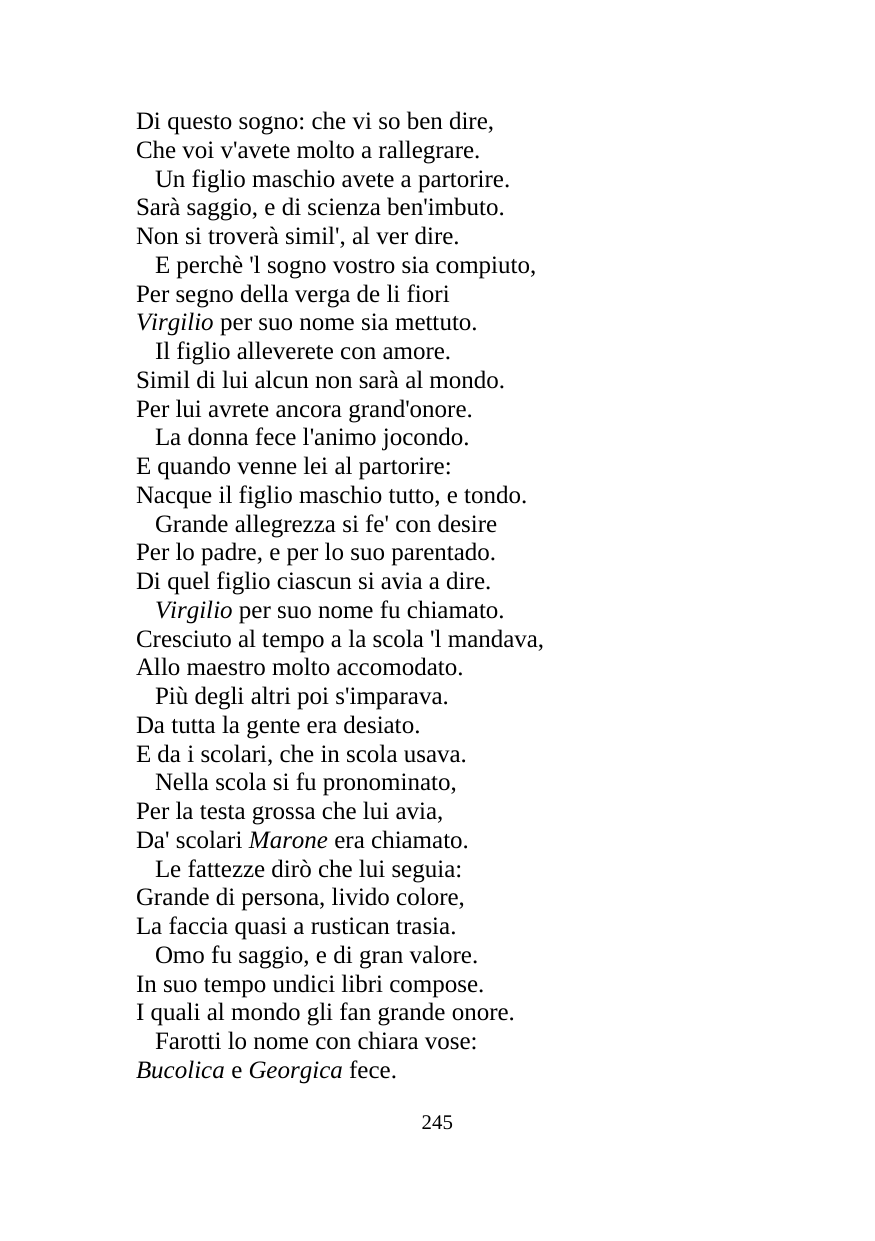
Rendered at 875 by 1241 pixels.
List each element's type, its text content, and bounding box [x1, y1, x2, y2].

text Di quel figlio ciascun si avia a dire. [106, 566, 768, 595]
text In suo tempo undici libri compose. [106, 969, 768, 997]
text Grande di persona, livido colore, [106, 882, 768, 911]
text Grande allegrezza si fe' con desire [125, 509, 768, 537]
text Di questo sogno: che vi so ben dire, [106, 106, 768, 135]
text E perchè 'l sogno vostro sia compiuto, [125, 250, 768, 279]
text Nella scola si fu pronominato, [125, 767, 768, 796]
text Per segno della verga de li fiori [106, 279, 768, 307]
text Le fattezze dirò che lui seguia: [125, 854, 768, 882]
text Che voi v'avete molto a rallegrare. [106, 135, 768, 164]
text Per la testa grossa che lui avia, [106, 796, 768, 825]
text Sarà saggio, e di scienza ben'imbuto. [106, 192, 768, 221]
text Bucolica e Georgica fece. [106, 1055, 768, 1084]
text Virgilio per suo nome sia mettuto. [106, 307, 768, 336]
text Un figlio maschio avete a partorire. [125, 164, 768, 192]
text Omo fu saggio, e di gran valore. [125, 940, 768, 969]
text E da i scolari, che in scola usava. [106, 739, 768, 767]
text Più degli altri poi s'imparava. [125, 681, 768, 710]
text La faccia quasi a rustican trasia. [106, 911, 768, 940]
text Non si troverà simil', al ver dire. [106, 221, 768, 250]
text Da tutta la gente era desiato. [106, 710, 768, 739]
text Farotti lo nome con chiara vose: [125, 1026, 768, 1055]
text Per lo padre, e per lo suo parentado. [106, 537, 768, 566]
text Il figlio alleverete con amore. [125, 336, 768, 365]
text Allo maestro molto accomodato. [106, 652, 768, 681]
text Per lui avrete ancora grand'onore. [106, 394, 768, 422]
text Da' scolari Marone era chiamato. [106, 825, 768, 854]
text I quali al mondo gli fan grande onore. [106, 997, 768, 1026]
text E quando venne lei al partorire: [106, 451, 768, 480]
text La donna fece l'animo jocondo. [125, 422, 768, 451]
text Cresciuto al tempo a la scola 'l mandava, [106, 624, 768, 652]
text Simil di lui alcun non sarà al mondo. [106, 365, 768, 394]
text Nacque il figlio maschio tutto, e tondo. [106, 480, 768, 509]
text Virgilio per suo nome fu chiamato. [125, 595, 768, 624]
